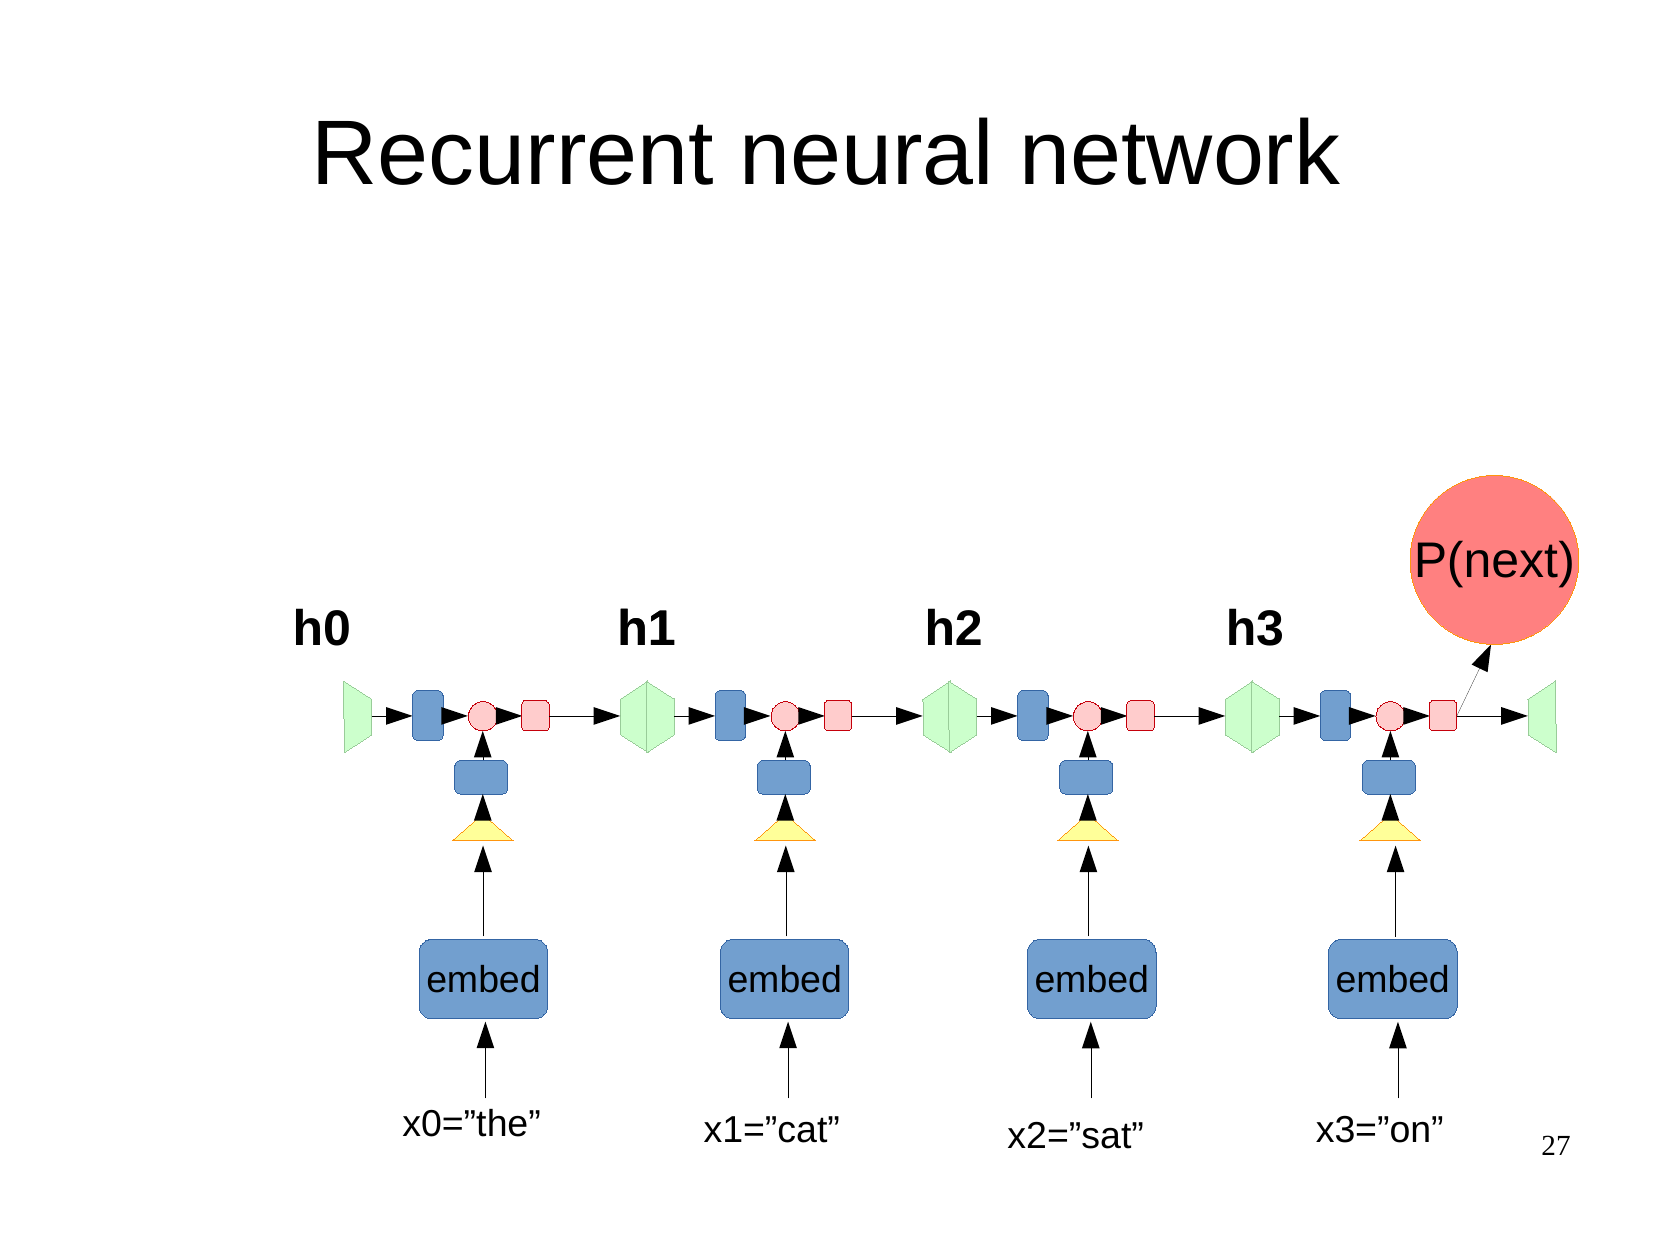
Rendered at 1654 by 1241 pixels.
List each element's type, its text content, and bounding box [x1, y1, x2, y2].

text_box [1057, 821, 1119, 841]
text_box [343, 684, 372, 753]
text_box x0=”the” [387, 1095, 597, 1152]
text_box [922, 684, 977, 753]
text_box P(next) [1410, 475, 1579, 645]
text_box h0 [277, 592, 405, 684]
text_box x1=”cat” [688, 1101, 899, 1159]
text_box [771, 701, 798, 731]
text_box [521, 700, 550, 731]
text_box [1359, 821, 1421, 841]
text_box x2=”sat” [992, 1107, 1219, 1165]
text_box [1017, 690, 1049, 741]
text_box [757, 760, 811, 795]
title Recurrent neural network [82, 49, 1571, 257]
text_box [412, 690, 444, 741]
text_box [1527, 680, 1557, 753]
text_box embed [419, 939, 548, 1019]
text_box [454, 760, 508, 795]
text_box [1320, 690, 1351, 741]
text_box h3 [1211, 592, 1338, 684]
text_box h2 [909, 592, 1037, 684]
text_box embed [1328, 939, 1458, 1019]
text_box embed [720, 939, 849, 1019]
text_box [1429, 700, 1457, 731]
text_box [1073, 701, 1100, 731]
text_box [1059, 760, 1113, 795]
text_box h1 [602, 592, 730, 684]
text_box [824, 700, 852, 731]
text_box [468, 701, 495, 731]
text_box x3=”on” [1301, 1101, 1515, 1159]
text_box [1362, 760, 1416, 795]
text_box [452, 821, 514, 841]
text_box [754, 821, 816, 841]
text_box embed [1027, 939, 1157, 1019]
text_box [715, 690, 746, 741]
text_box [1126, 700, 1155, 731]
text_box [620, 684, 675, 753]
text_box [1225, 684, 1280, 753]
text_box [1375, 701, 1403, 731]
